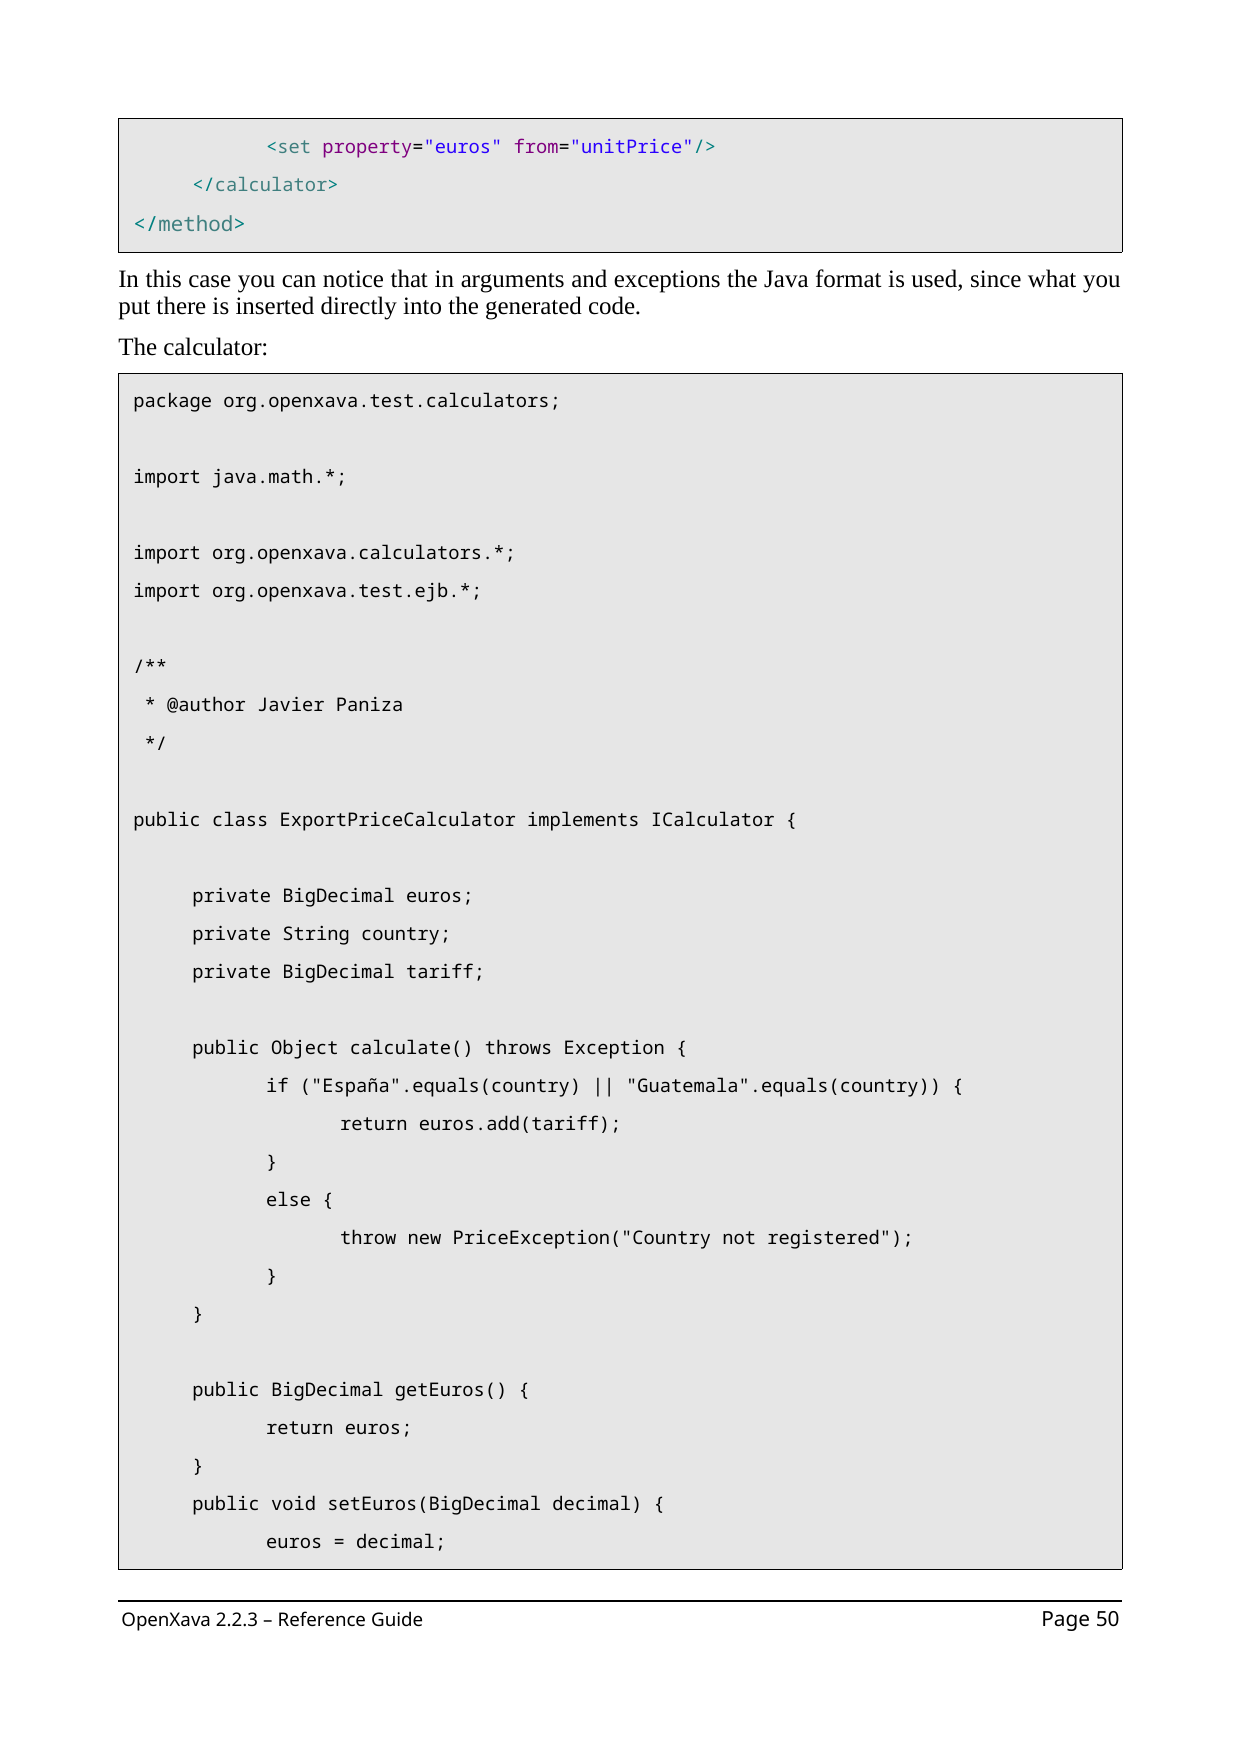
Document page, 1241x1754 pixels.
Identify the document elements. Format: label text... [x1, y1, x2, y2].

text The calculator: [118, 333, 1122, 360]
text */ [119, 715, 1122, 753]
text private String country; [119, 905, 1122, 943]
text return euros; [119, 1399, 1122, 1437]
text In this case you can notice that in arguments and exceptions the Java format is used, since what you put there is inserted directly into the generated code. [118, 265, 1122, 320]
text /** [119, 639, 1122, 677]
text private BigDecimal tariff; [119, 943, 1122, 981]
text throw new PriceException("Country not registered"); [119, 1209, 1122, 1247]
text package org.openxava.test.calculators; [119, 374, 1122, 411]
text </method> [119, 194, 1122, 252]
text <set property="euros" from="unitPrice"/> [119, 119, 1122, 156]
text private BigDecimal euros; [119, 867, 1122, 905]
text * @author Javier Paniza [119, 677, 1122, 715]
text public class ExportPriceCalculator implements ICalculator { [119, 791, 1122, 829]
text } [119, 1285, 1122, 1323]
text } [119, 1133, 1122, 1171]
text public BigDecimal getEuros() { [119, 1361, 1122, 1399]
text if ("España".equals(country) || "Guatemala".equals(country)) { [119, 1057, 1122, 1095]
text public Object calculate() throws Exception { [119, 1019, 1122, 1057]
text } [119, 1437, 1122, 1475]
text euros = decimal; [119, 1513, 1122, 1569]
text </calculator> [119, 156, 1122, 194]
text import org.openxava.calculators.*; [119, 525, 1122, 563]
text } [119, 1247, 1122, 1285]
text return euros.add(tariff); [119, 1095, 1122, 1133]
text import java.math.*; [119, 449, 1122, 487]
text import org.openxava.test.ejb.*; [119, 563, 1122, 601]
text else { [119, 1171, 1122, 1209]
text public void setEuros(BigDecimal decimal) { [119, 1475, 1122, 1513]
